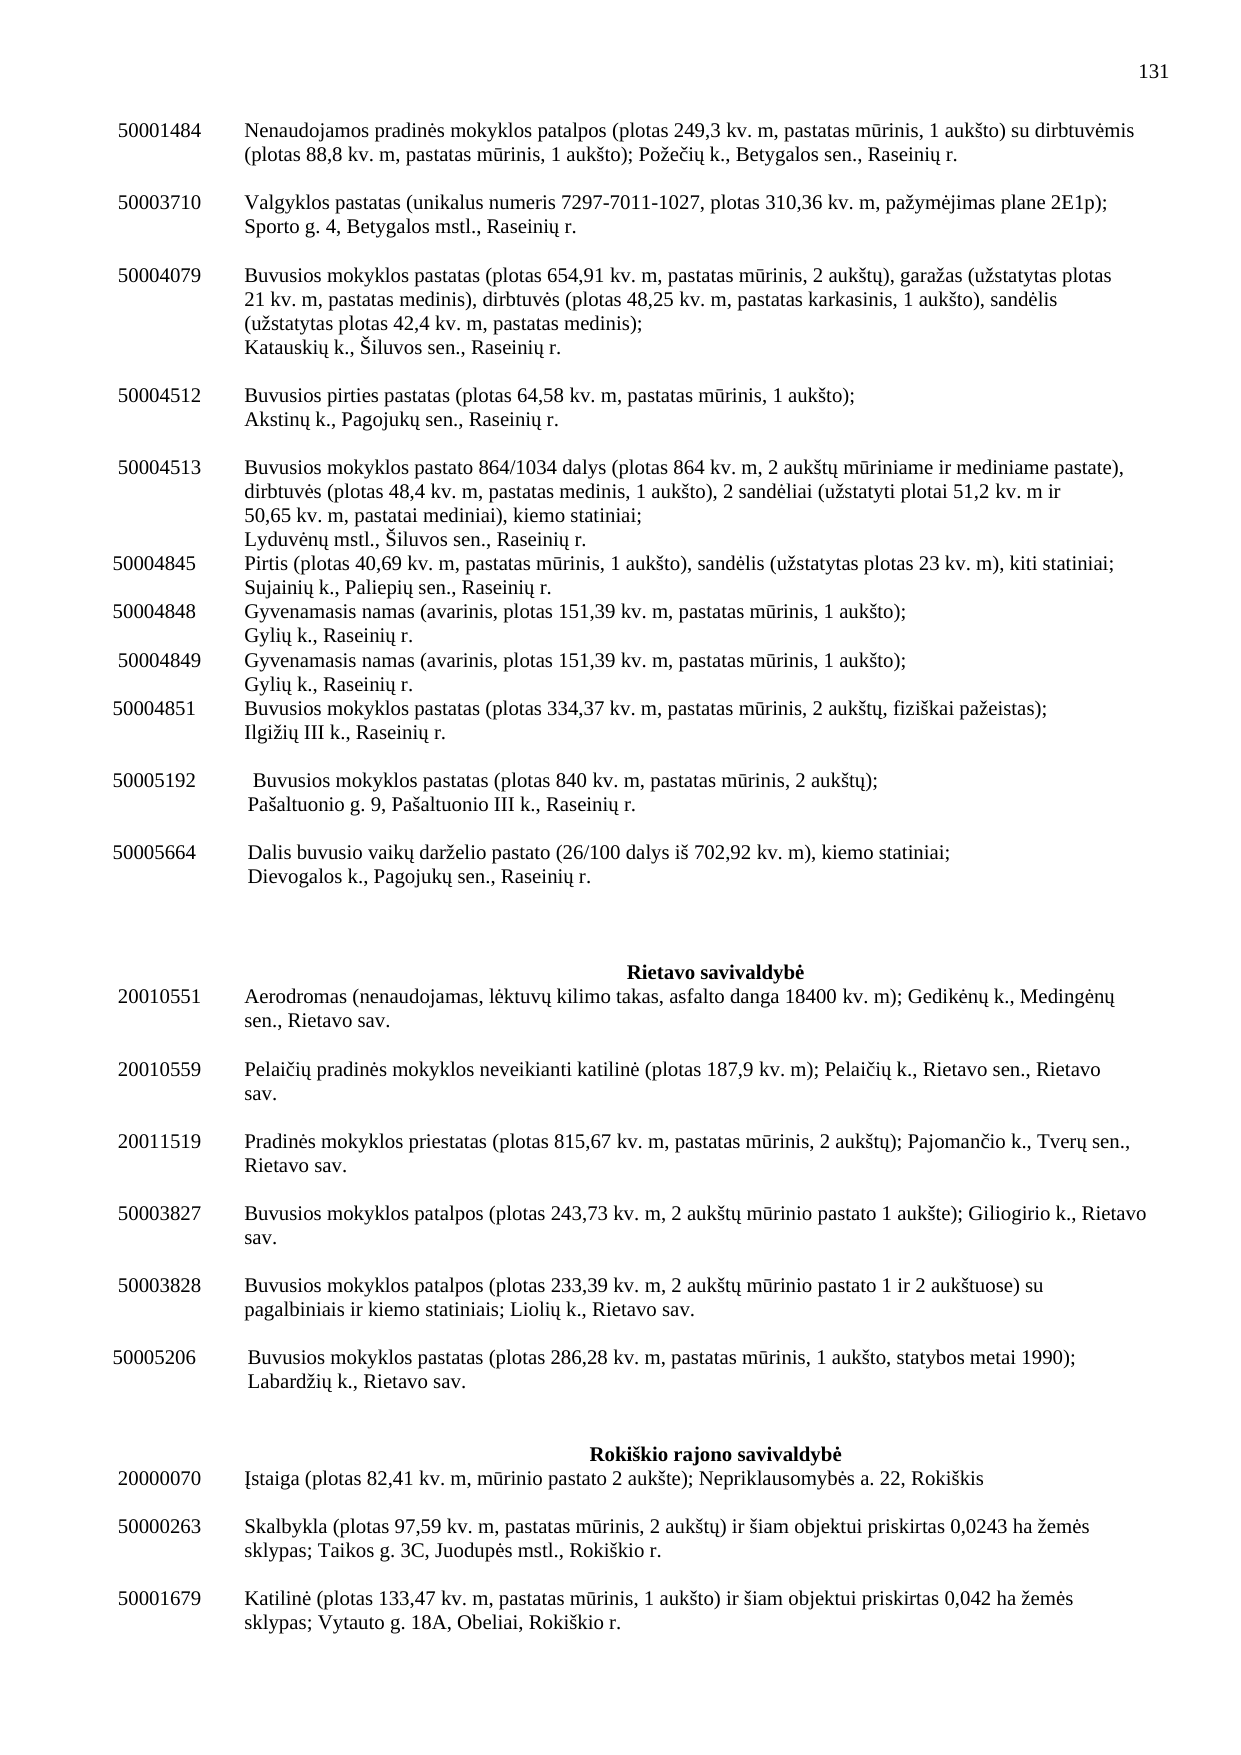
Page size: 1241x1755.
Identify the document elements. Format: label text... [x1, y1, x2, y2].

table_cell 50005664 [101, 840, 233, 912]
table_cell [1198, 1129, 1207, 1177]
table_cell Buvusios mokyklos pastatas (plotas 840 kv. m, pastatas mūrinis, 2 aukštų); Pašaltuonio g. 9, Pašaltuonio III k., Raseinių r. [233, 768, 1198, 840]
table_cell [1178, 1201, 1192, 1249]
table_cell 50001679 [101, 1586, 233, 1634]
table_cell [1207, 190, 1240, 238]
table_cell [1193, 455, 1198, 551]
table_cell [1207, 263, 1240, 359]
table_cell [1198, 359, 1207, 383]
table_cell [1178, 1466, 1192, 1490]
table_cell 20011519 [101, 1129, 233, 1177]
table_cell [1207, 1177, 1240, 1201]
table_cell [1207, 1418, 1240, 1442]
table_cell [1163, 551, 1178, 768]
table_cell [1207, 383, 1240, 431]
table_cell Rokiškio rajono savivaldybė [233, 1442, 1198, 1466]
table_cell [1207, 1514, 1240, 1562]
table_cell [1198, 1490, 1207, 1514]
table_cell 50003828 [101, 1273, 233, 1321]
table_cell [1198, 383, 1207, 431]
table_cell [1207, 1490, 1240, 1514]
table_cell Skalbykla (plotas 97,59 kv. m, pastatas mūrinis, 2 aukštų) ir šiam objektui priskirtas 0,0243 ha žemės sklypas; Taikos g. 3C, Juodupės mstl., Rokiškio r. [233, 1514, 1148, 1562]
table_cell [1193, 984, 1198, 1032]
table_cell [1207, 1586, 1240, 1634]
table_cell [101, 1418, 1198, 1442]
table_cell [1198, 1249, 1207, 1273]
table_cell [1148, 1466, 1163, 1490]
table_cell [101, 1249, 1198, 1273]
table_cell [1178, 383, 1192, 431]
table_cell [1198, 1105, 1207, 1129]
table_cell [1163, 1129, 1178, 1177]
table_cell [101, 1442, 233, 1466]
table_cell [101, 166, 1198, 190]
table_cell Buvusios mokyklos pastatas (plotas 654,91 kv. m, pastatas mūrinis, 2 aukštų), garažas (užstatytas plotas 21 kv. m, pastatas medinis), dirbtuvės (plotas 48,25 kv. m, pastatas karkasinis, 1 aukšto), sandėlis (užstatytas plotas 42,4 kv. m, pastatas medinis); Katauskių k., Šiluvos sen., Raseinių r. [233, 263, 1148, 359]
table_cell [1163, 1586, 1178, 1634]
table_cell [1163, 118, 1178, 166]
table_cell [1198, 984, 1207, 1032]
table_cell [1198, 960, 1207, 984]
table_cell Dalis buvusio vaikų darželio pastato (26/100 dalys iš 702,92 kv. m), kiemo statiniai; Dievogalos k., Pagojukų sen., Raseinių r. [233, 840, 1198, 912]
table_cell [1198, 1033, 1207, 1057]
table_cell [1198, 936, 1207, 960]
table_cell [1193, 190, 1198, 238]
table_cell [101, 239, 1198, 262]
table_cell [1207, 936, 1240, 960]
table_cell [1178, 1514, 1192, 1562]
table_cell [1178, 1586, 1192, 1634]
table_cell [1207, 1249, 1240, 1273]
table_cell [1207, 1105, 1240, 1129]
table_cell [1148, 383, 1163, 431]
table_cell Pradinės mokyklos priestatas (plotas 815,67 kv. m, pastatas mūrinis, 2 aukštų); Pajomančio k., Tverų sen., Rietavo sav. [233, 1129, 1148, 1177]
table_cell [101, 1562, 1198, 1586]
table_cell 50005206 [101, 1345, 233, 1417]
table_cell [1198, 263, 1207, 359]
table_cell [1193, 551, 1198, 768]
table_cell Pirtis (plotas 40,69 kv. m, pastatas mūrinis, 1 aukšto), sandėlis (užstatytas plotas 23 kv. m), kiti statiniai; Sujainių k., Paliepių sen., Raseinių r. Gyvenamasis namas (avarinis, plotas 151,39 kv. m, pastatas mūrinis, 1 aukšto); Gylių k., Raseinių r. Gyvenamasis namas (avarinis, plotas 151,39 kv. m, pastatas mūrinis, 1 aukšto); Gylių k., Raseinių r. Buvusios mokyklos pastatas (plotas 334,37 kv. m, pastatas mūrinis, 2 aukštų, fiziškai pažeistas); Ilgižių III k., Raseinių r. [233, 551, 1148, 768]
table_cell [1198, 1442, 1207, 1466]
table_cell [1148, 551, 1163, 768]
table_cell Nenaudojamos pradinės mokyklos patalpos (plotas 249,3 kv. m, pastatas mūrinis, 1 aukšto) su dirbtuvėmis (plotas 88,8 kv. m, pastatas mūrinis, 1 aukšto); Požečių k., Betygalos sen., Raseinių r. [233, 118, 1163, 166]
table_cell [1148, 1129, 1163, 1177]
table_cell 20010551 [101, 984, 233, 1032]
table_cell Buvusios mokyklos pastatas (plotas 286,28 kv. m, pastatas mūrinis, 1 aukšto, statybos metai 1990); Labardžių k., Rietavo sav. [233, 1345, 1198, 1417]
table_cell [1198, 1273, 1207, 1321]
table_cell [1207, 1129, 1240, 1177]
table_cell [101, 359, 1198, 383]
table_cell [1198, 1418, 1207, 1442]
table_cell [1193, 263, 1198, 359]
table_cell [1178, 455, 1192, 551]
table_cell [1148, 455, 1163, 551]
table_cell [1198, 431, 1207, 455]
table_cell [1163, 1273, 1178, 1321]
table_cell [1193, 1586, 1198, 1634]
table_cell [1198, 840, 1207, 912]
table_cell [1148, 984, 1163, 1032]
table_cell [1193, 1466, 1198, 1490]
table_cell [1207, 166, 1240, 190]
table_cell [1178, 1129, 1192, 1177]
table_cell [1207, 768, 1240, 840]
table_cell Rietavo savivaldybė [233, 960, 1198, 984]
table_cell [1207, 1442, 1240, 1466]
table_cell [101, 936, 1198, 960]
table_cell [1207, 118, 1240, 166]
table_cell [1207, 551, 1240, 768]
table_cell [1193, 1129, 1198, 1177]
table_cell [1178, 1057, 1192, 1105]
table_cell Pelaičių pradinės mokyklos neveikianti katilinė (plotas 187,9 kv. m); Pelaičių k., Rietavo sen., Rietavo sav. [233, 1057, 1148, 1105]
table_cell [1148, 1273, 1163, 1321]
table_cell 50005192 [101, 768, 233, 840]
table_cell [1163, 263, 1178, 359]
table_cell [1198, 1177, 1207, 1201]
table_cell [1198, 455, 1207, 551]
table_cell [1198, 1345, 1207, 1417]
table_cell Buvusios pirties pastatas (plotas 64,58 kv. m, pastatas mūrinis, 1 aukšto); Akstinų k., Pagojukų sen., Raseinių r. [233, 383, 1148, 431]
table_cell 50004513 [101, 455, 233, 551]
table_cell [1198, 1586, 1207, 1634]
table_cell [1207, 960, 1240, 984]
table_cell [1193, 1201, 1198, 1249]
table_cell [1207, 1273, 1240, 1321]
table_cell [1198, 1057, 1207, 1105]
table_cell [1207, 1057, 1240, 1105]
table_cell Buvusios mokyklos patalpos (plotas 233,39 kv. m, 2 aukštų mūrinio pastato 1 ir 2 aukštuose) su pagalbiniais ir kiemo statiniais; Liolių k., Rietavo sav. [233, 1273, 1148, 1321]
table_cell [1148, 1057, 1163, 1105]
table_cell [1198, 1634, 1207, 1658]
table_cell [1198, 166, 1207, 190]
table_cell [1163, 455, 1178, 551]
table_cell [1163, 1466, 1178, 1490]
table_cell [101, 1177, 1198, 1201]
table_cell [1198, 239, 1207, 262]
table_cell [1207, 455, 1240, 551]
table_cell [1163, 383, 1178, 431]
table_cell Buvusios mokyklos pastato 864/1034 dalys (plotas 864 kv. m, 2 aukštų mūriniame ir mediniame pastate), dirbtuvės (plotas 48,4 kv. m, pastatas medinis, 1 aukšto), 2 sandėliai (užstatyti plotai 51,2 kv. m ir 50,65 kv. m, pastatai mediniai), kiemo statiniai; Lyduvėnų mstl., Šiluvos sen., Raseinių r. [233, 455, 1148, 551]
table_cell [1207, 1201, 1240, 1249]
table_cell [101, 1105, 1198, 1129]
table_cell [1207, 239, 1240, 262]
table_cell [1178, 984, 1192, 1032]
table_cell [1207, 1345, 1240, 1417]
table_cell 50000263 [101, 1514, 233, 1562]
table_cell [101, 1490, 1198, 1514]
table_cell [1198, 768, 1207, 840]
table_cell [1178, 190, 1192, 238]
table_cell [1207, 912, 1240, 936]
table_cell 50003827 [101, 1201, 233, 1249]
table_cell [1198, 1562, 1207, 1586]
table_cell Valgyklos pastatas (unikalus numeris 7297-7011-1027, plotas 310,36 kv. m, pažymėjimas plane 2E1p); Sporto g. 4, Betygalos mstl., Raseinių r. [233, 190, 1148, 238]
table_cell Buvusios mokyklos patalpos (plotas 243,73 kv. m, 2 aukštų mūrinio pastato 1 aukšte); Giliogirio k., Rietavo sav. [233, 1201, 1178, 1249]
table_cell [1207, 984, 1240, 1032]
table_cell [1198, 551, 1207, 768]
table_cell [1148, 190, 1163, 238]
table_cell [101, 1321, 1198, 1345]
table_cell [1148, 263, 1163, 359]
table_cell [1148, 1586, 1163, 1634]
table_cell [1198, 190, 1207, 238]
table_cell [1193, 118, 1198, 166]
table_cell [101, 431, 1198, 455]
table_cell [1207, 1466, 1240, 1490]
table_cell [1198, 912, 1207, 936]
table_cell [1198, 118, 1207, 166]
table_cell Aerodromas (nenaudojamas, lėktuvų kilimo takas, asfalto danga 18400 kv. m); Gedikėnų k., Medingėnų sen., Rietavo sav. [233, 984, 1148, 1032]
table_cell [1163, 984, 1178, 1032]
table_cell [1178, 263, 1192, 359]
table_cell [1193, 1273, 1198, 1321]
table_cell 20010559 [101, 1057, 233, 1105]
table_cell [101, 1033, 1198, 1057]
table_cell [1193, 1057, 1198, 1105]
table_cell [1207, 359, 1240, 383]
table_cell Katilinė (plotas 133,47 kv. m, pastatas mūrinis, 1 aukšto) ir šiam objektui priskirtas 0,042 ha žemės sklypas; Vytauto g. 18A, Obeliai, Rokiškio r. [233, 1586, 1148, 1634]
table_cell [1207, 1562, 1240, 1586]
table_cell 20000070 [101, 1466, 233, 1490]
table_cell [1198, 1321, 1207, 1345]
table_cell 50003710 [101, 190, 233, 238]
table_cell [101, 912, 1198, 936]
table_cell [1148, 1514, 1163, 1562]
table_cell 50004845 50004848 50004849 50004851 [101, 551, 233, 768]
table_cell 50001484 [101, 118, 233, 166]
table_cell [1207, 1033, 1240, 1057]
table_cell [1198, 1201, 1207, 1249]
table_cell [1207, 431, 1240, 455]
table_cell [1198, 1466, 1207, 1490]
table_cell 50004512 [101, 383, 233, 431]
table_cell [1193, 1514, 1198, 1562]
table_cell [1198, 1514, 1207, 1562]
table_cell [1178, 118, 1192, 166]
table_cell [1207, 840, 1240, 912]
table_cell 50004079 [101, 263, 233, 359]
table_cell [1163, 190, 1178, 238]
table_cell Įstaiga (plotas 82,41 kv. m, mūrinio pastato 2 aukšte); Nepriklausomybės a. 22, Rokiškis [233, 1466, 1148, 1490]
table_cell [1207, 1634, 1240, 1658]
table_cell [101, 1634, 1198, 1658]
table_cell [1178, 1273, 1192, 1321]
table_cell [1207, 1321, 1240, 1345]
table_cell [1163, 1514, 1178, 1562]
table_cell [1163, 1057, 1178, 1105]
table_cell [1178, 551, 1192, 768]
table_cell [1193, 383, 1198, 431]
table_cell [101, 960, 233, 984]
